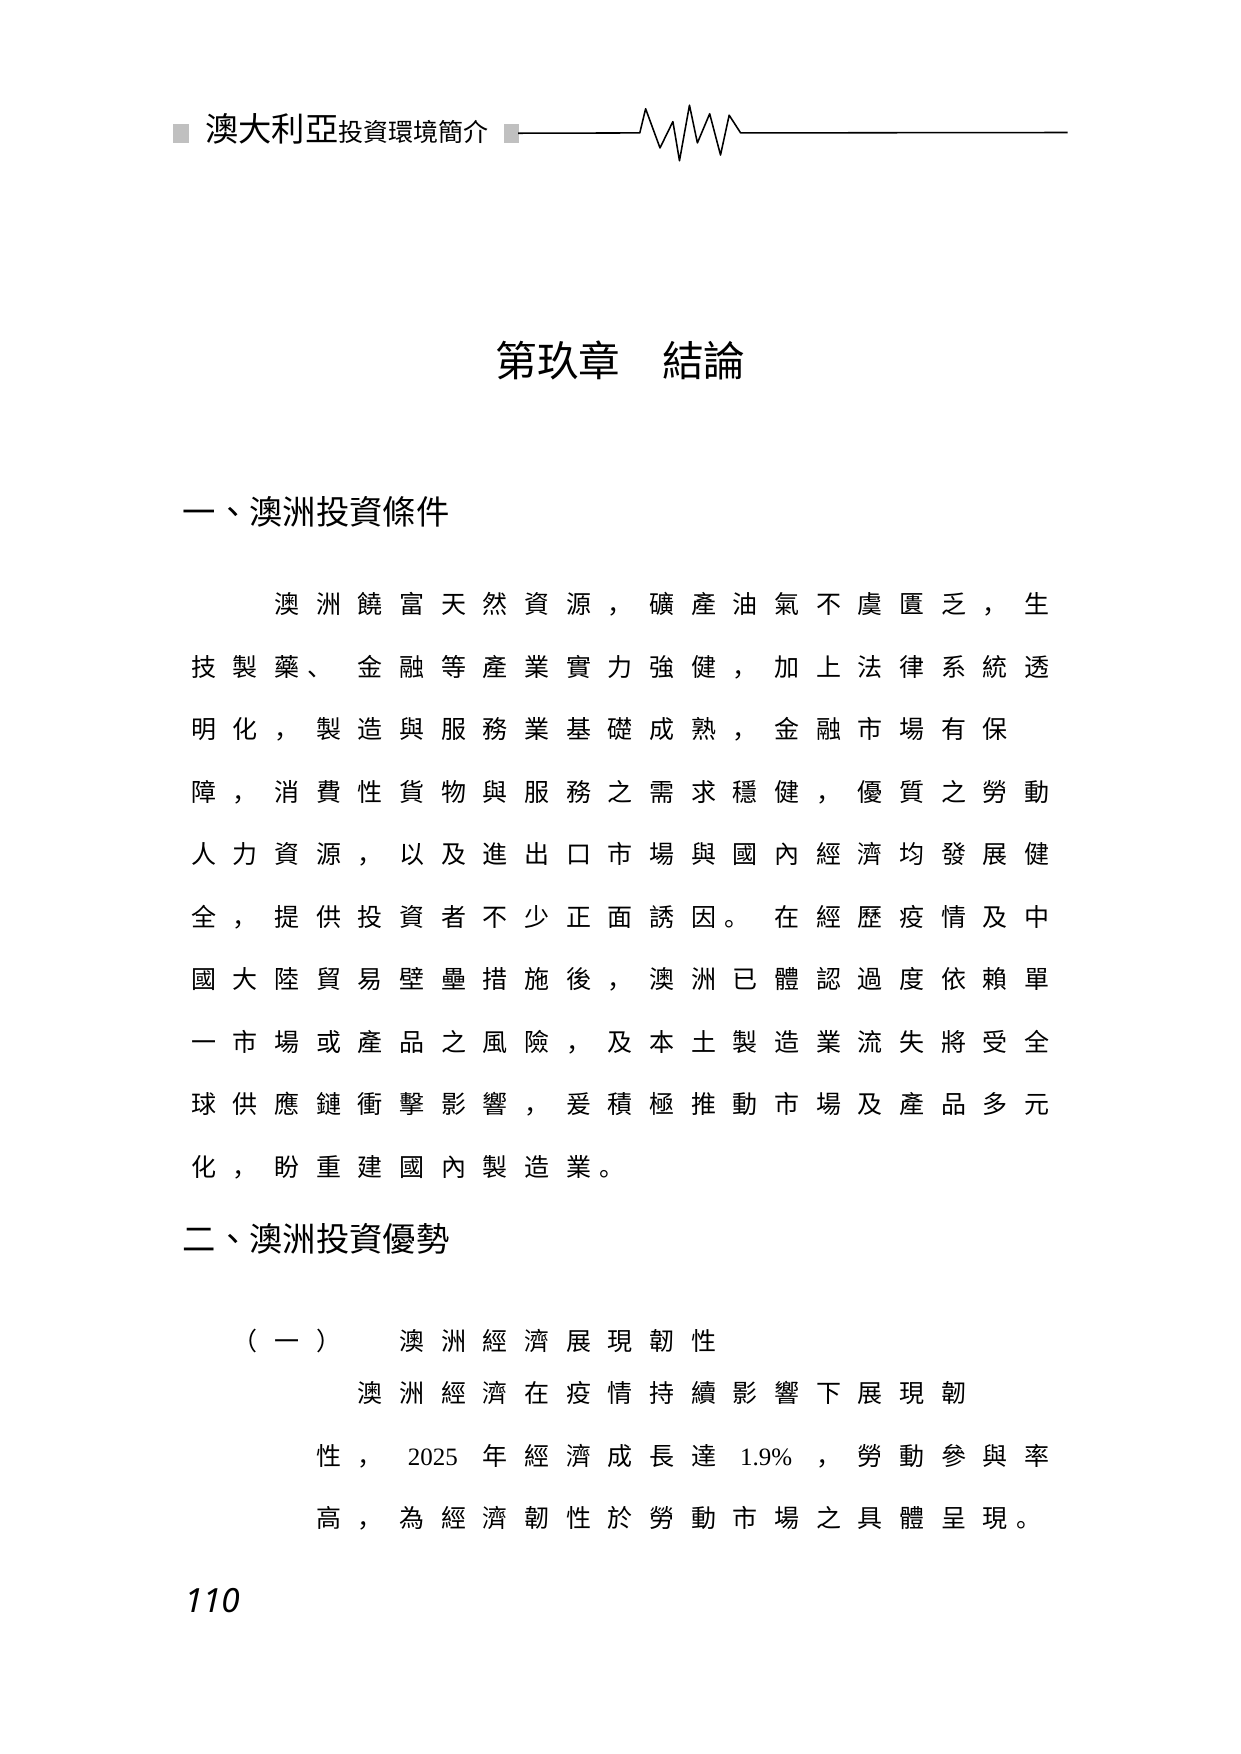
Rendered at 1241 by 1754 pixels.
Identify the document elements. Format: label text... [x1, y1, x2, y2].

text 澳洲經濟在疫情持續影響下展現韌性，2025年經濟成長達1.9%，勞動參與率高，為經濟韌性於勞動市場之具體呈現。 [281, 1350, 1058, 1538]
subtitle 一、澳洲投資條件 [183, 486, 1058, 534]
text 第玖章 結論 [183, 317, 1058, 379]
subtitle 二、澳洲投資優勢 [183, 1213, 1058, 1261]
subtitle （一） 澳洲經濟展現韌性 [207, 1288, 1058, 1350]
text 澳洲饒富天然資源，礦產油氣不虞匱乏，生技製藥、金融等產業實力強健，加上法律系統透明化，製造與服務業基礎成熟，金融市場有保障，消費性貨物與服務之需求穩健，優質之勞動人力資源，以及進出口市場與國內經濟均發展健全，提供投資者不少正面誘因。在經歷疫情及中國大陸貿易壁壘措施後，澳洲已體認過度依賴單一市場或產品之風險，及本土製造業流失將受全球供應鏈衝擊影響，爰積極推動市場及產品多元化，盼重建國內製造業。 [183, 561, 1058, 1186]
